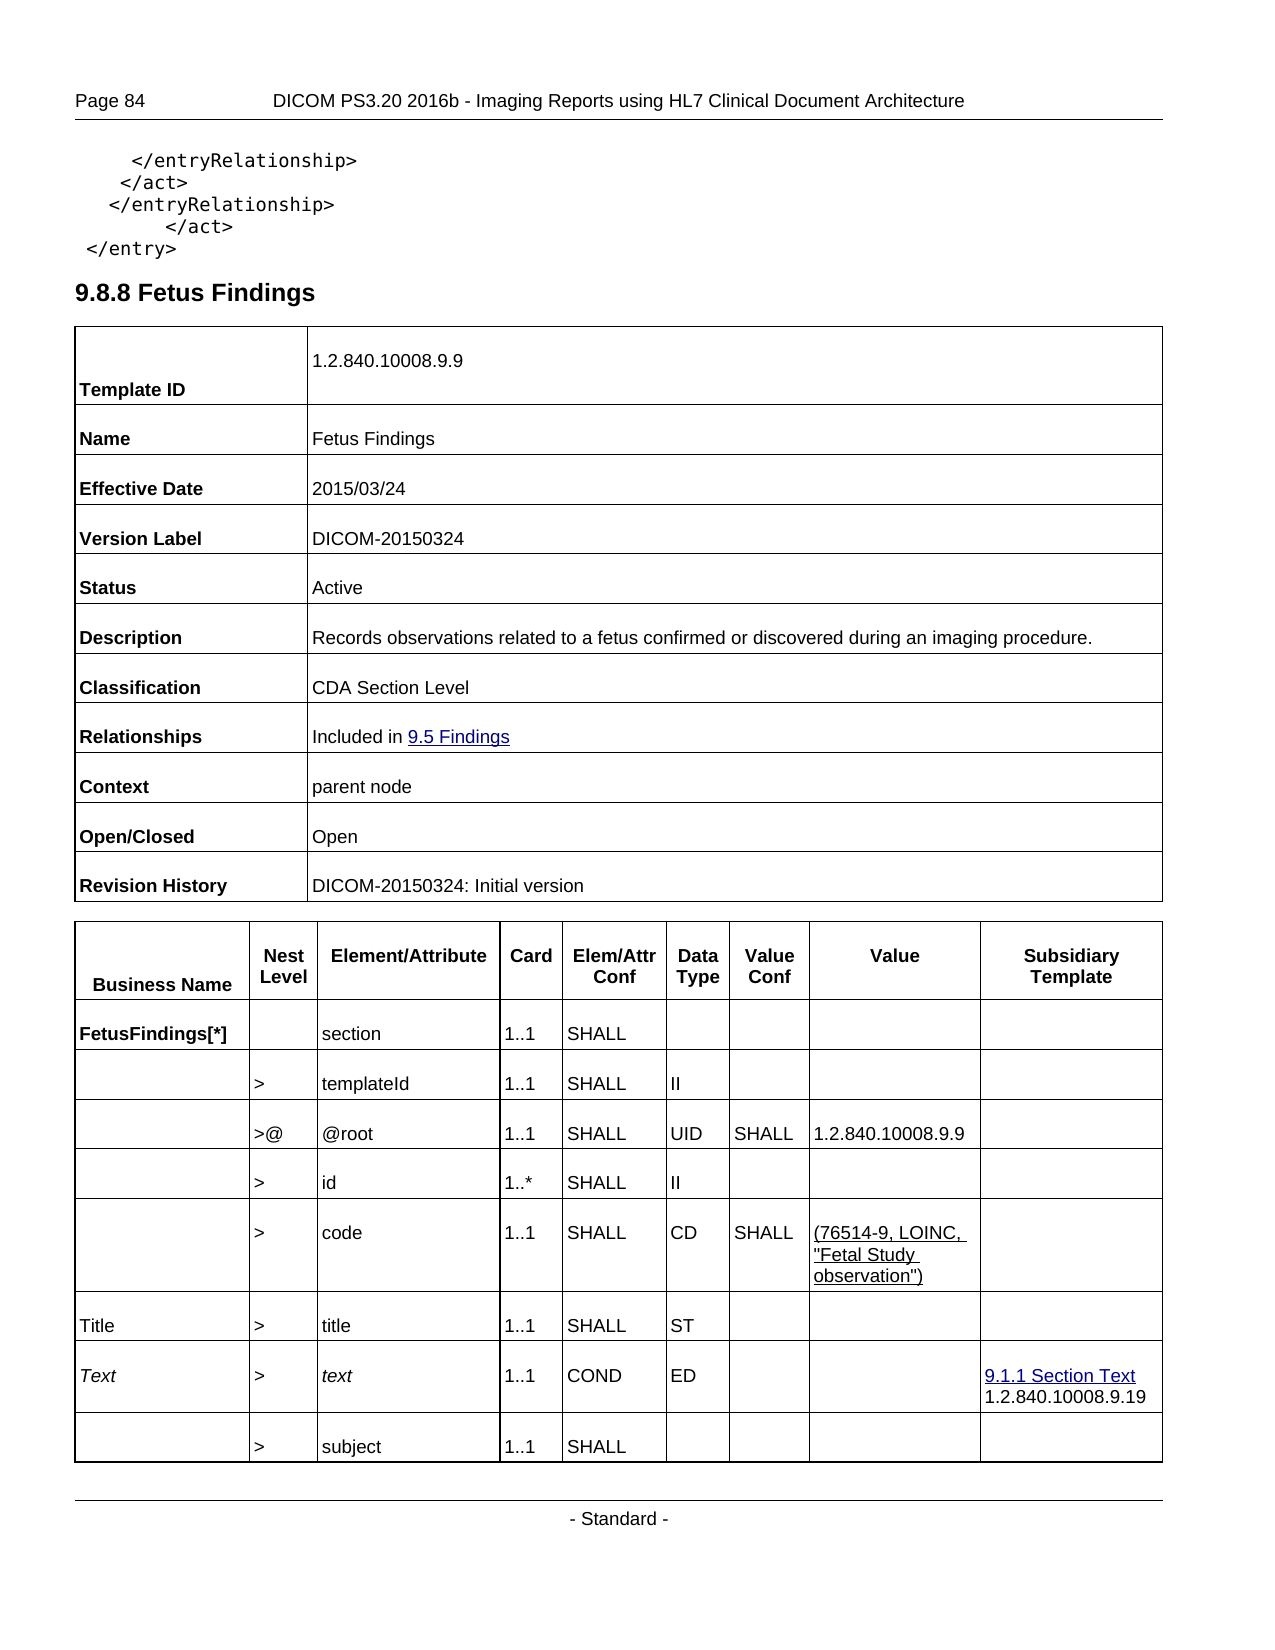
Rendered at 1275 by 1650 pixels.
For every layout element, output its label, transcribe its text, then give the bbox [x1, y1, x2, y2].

table_cell [981, 1199, 1162, 1291]
table_header Nest Level [250, 922, 317, 999]
table_cell [730, 1050, 809, 1098]
table_cell Context [76, 753, 307, 802]
table_cell [667, 1413, 729, 1461]
table_cell [810, 1341, 980, 1412]
table_header Value [810, 922, 980, 999]
table_cell 1..1 [501, 1341, 562, 1412]
table_cell DICOM-20150324: Initial version [308, 852, 1162, 901]
table_cell > [250, 1413, 317, 1461]
table_cell 1..1 [501, 1000, 562, 1049]
table_cell [810, 1413, 980, 1461]
table_cell [810, 1292, 980, 1340]
table_cell [730, 1413, 809, 1461]
table_header Card [501, 922, 562, 999]
table_cell Text [76, 1341, 249, 1412]
table_cell [810, 1050, 980, 1098]
table_cell 1..1 [501, 1100, 562, 1148]
table_cell [730, 1341, 809, 1412]
table_header Value Conf [730, 922, 809, 999]
table_cell UID [667, 1100, 729, 1148]
text </entryRelationship> </act> </entryRelationship> </act> </entry> [75, 150, 1162, 259]
text 9.8.8 Fetus Findings [75, 278, 1162, 307]
table_cell SHALL [730, 1199, 809, 1291]
table_cell [667, 1000, 729, 1049]
table_cell SHALL [563, 1100, 666, 1148]
table_cell > [250, 1341, 317, 1412]
table_cell Effective Date [76, 455, 307, 503]
table_cell Included in 9.5 Findings [308, 703, 1162, 752]
table_cell [730, 1292, 809, 1340]
table_cell [76, 1050, 249, 1098]
table_cell Version Label [76, 505, 307, 553]
table_cell > [250, 1292, 317, 1340]
table_cell SHALL [563, 1413, 666, 1461]
table_cell [981, 1000, 1162, 1049]
table_cell text [318, 1341, 499, 1412]
table_cell 2015/03/24 [308, 455, 1162, 503]
table_cell subject [318, 1413, 499, 1461]
table_header Data Type [667, 922, 729, 999]
table_cell Name [76, 405, 307, 454]
table_cell Relationships [76, 703, 307, 752]
table_cell CD [667, 1199, 729, 1291]
table_cell [981, 1292, 1162, 1340]
table_header Subsidiary Template [981, 922, 1162, 999]
table_cell [730, 1000, 809, 1049]
table_cell CDA Section Level [308, 654, 1162, 702]
table_cell Fetus​Findings[*] [76, 1000, 249, 1049]
table_cell [76, 1149, 249, 1198]
table_cell > [250, 1149, 317, 1198]
table_cell Revision History [76, 852, 307, 901]
table_cell code [318, 1199, 499, 1291]
table_header Element/​Attribute [318, 922, 499, 999]
table_cell 1..1 [501, 1292, 562, 1340]
table_cell [981, 1149, 1162, 1198]
table_cell section [318, 1000, 499, 1049]
table_cell [810, 1149, 980, 1198]
table_cell 9.1.1 Section Text 1.2.840.10008.9.19 [981, 1341, 1162, 1412]
table_cell Description [76, 604, 307, 652]
table_cell 1..1 [501, 1050, 562, 1098]
table_cell SHALL [563, 1199, 666, 1291]
table_cell II [667, 1149, 729, 1198]
table_cell 1..1 [501, 1413, 562, 1461]
table_cell Open/Closed [76, 803, 307, 851]
table_cell Status [76, 554, 307, 603]
table_cell (76514-9, LOINC, "Fetal Study observation") [810, 1199, 980, 1291]
table_cell SHALL [563, 1000, 666, 1049]
table_cell @root [318, 1100, 499, 1148]
table_cell SHALL [563, 1050, 666, 1098]
table_cell SHALL [563, 1292, 666, 1340]
table_cell DICOM-20150324 [308, 505, 1162, 553]
table_cell II [667, 1050, 729, 1098]
table_cell COND [563, 1341, 666, 1412]
table_cell Fetus Findings [308, 405, 1162, 454]
table_cell [76, 1199, 249, 1291]
table_cell [810, 1000, 980, 1049]
table_cell 1.2.840.10008.9.9 [810, 1100, 980, 1148]
table_cell id [318, 1149, 499, 1198]
table_cell Title [76, 1292, 249, 1340]
table_cell Classification [76, 654, 307, 702]
table_cell > [250, 1050, 317, 1098]
table_cell Open [308, 803, 1162, 851]
table_cell [250, 1000, 317, 1049]
table_cell Records observations related to a fetus confirmed or discovered during an imaging procedure. [308, 604, 1162, 652]
table_cell SHALL [730, 1100, 809, 1148]
table_cell ED [667, 1341, 729, 1412]
table_cell parent node [308, 753, 1162, 802]
table_cell 1..1 [501, 1199, 562, 1291]
table_cell ST [667, 1292, 729, 1340]
table_cell template​Id [318, 1050, 499, 1098]
table_header Elem/Attr Conf [563, 922, 666, 999]
table_cell SHALL [563, 1149, 666, 1198]
table_cell > [250, 1199, 317, 1291]
table_cell title [318, 1292, 499, 1340]
table_cell 1..* [501, 1149, 562, 1198]
table_header Business Name [76, 922, 249, 999]
table_cell >@ [250, 1100, 317, 1148]
table_cell [76, 1100, 249, 1148]
table_header Template ID [76, 327, 307, 404]
table_cell [76, 1413, 249, 1461]
table_cell [981, 1413, 1162, 1461]
table_cell Active [308, 554, 1162, 603]
table_cell [981, 1050, 1162, 1098]
table_cell [981, 1100, 1162, 1148]
table_header 1.2.840.10008.9.9 [308, 327, 1162, 404]
table_cell [730, 1149, 809, 1198]
